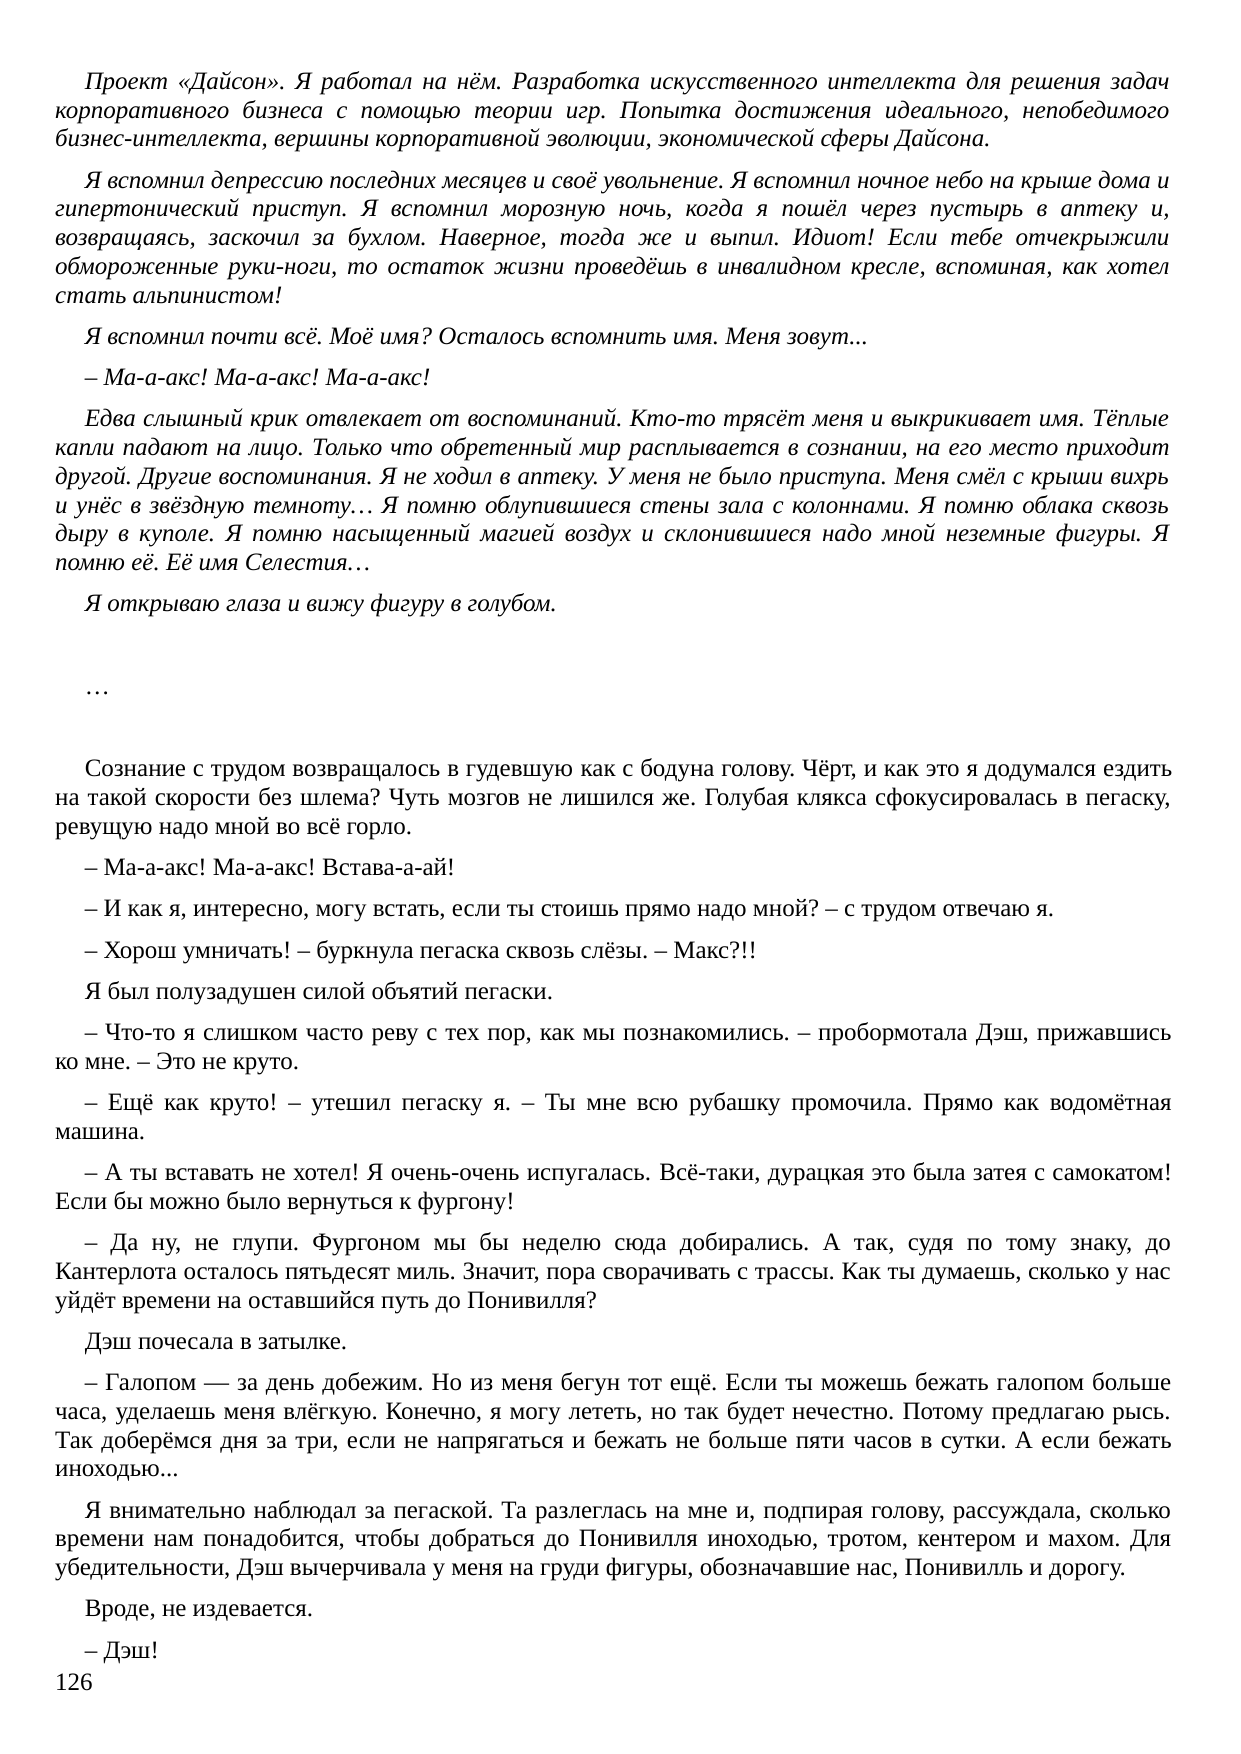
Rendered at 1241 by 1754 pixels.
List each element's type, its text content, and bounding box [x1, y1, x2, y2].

text – Хорош умничать! – буркнула пегаска сквозь слёзы. – Макс?!! [55, 935, 1173, 963]
text Я вспомнил почти всё. Моё имя? Осталось вспомнить имя. Меня зовут... [55, 321, 1173, 350]
text – А ты вставать не хотел! Я очень-очень испугалась. Всё-таки, дурацкая это была затея с самокатом! Если бы можно было вернуться к фургону! [55, 1157, 1173, 1215]
text – Галопом — за день добежим. Но из меня бегун тот ещё. Если ты можешь бежать галопом больше часа, уделаешь меня влёгкую. Конечно, я могу лететь, но так будет нечестно. Потому предлагаю рысь. Так доберёмся дня за три, если не напрягаться и бежать не больше пяти часов в сутки. А если бежать иноходью... [55, 1367, 1173, 1482]
text Вроде, не издевается. [55, 1593, 1173, 1622]
text – Дэш! [55, 1635, 1173, 1663]
text Я внимательно наблюдал за пегаской. Та разлеглась на мне и, подпирая голову, рассуждала, сколько времени нам понадобится, чтобы добраться до Понивилля иноходью, тротом, кентером и махом. Для убедительности, Дэш вычерчивала у меня на груди фигуры, обозначавшие нас, Понивилль и дорогу. [55, 1495, 1173, 1581]
text Сознание с трудом возвращалось в гудевшую как с бодуна голову. Чёрт, и как это я додумался ездить на такой скорости без шлема? Чуть мозгов не лишился же. Голубая клякса сфокусировалась в пегаску, ревущую надо мной во всё горло. [55, 753, 1173, 840]
text Едва слышный крик отвлекает от воспоминаний. Кто-то трясёт меня и выкрикивает имя. Тёплые капли падают на лицо. Только что обретенный мир расплывается в сознании, на его место приходит другой. Другие воспоминания. Я не ходил в аптеку. У меня не было приступа. Меня смёл с крыши вихрь и унёс в звёздную темноту… Я помню облупившиеся стены зала с колоннами. Я помню облака сквозь дыру в куполе. Я помню насыщенный магией воздух и склонившиеся надо мной неземные фигуры. Я помню её. Её имя Селестия… [55, 403, 1173, 576]
text – Что-то я слишком часто реву с тех пор, как мы познакомились. – пробормотала Дэш, прижавшись ко мне. – Это не круто. [55, 1017, 1173, 1075]
text – Ма-а-акс! Ма-а-акс! Встава-а-ай! [55, 852, 1173, 881]
text Я был полузадушен силой объятий пегаски. [55, 976, 1173, 1005]
text Дэш почесала в затылке. [55, 1326, 1173, 1355]
text – Ещё как круто! – утешил пегаску я. – Ты мне всю рубашку промочила. Прямо как водомётная машина. [55, 1087, 1173, 1145]
text – Ма-а-акс! Ма-а-акс! Ма-а-акс! [55, 362, 1173, 391]
text … [55, 671, 1173, 700]
text – И как я, интересно, могу встать, если ты стоишь прямо надо мной? – с трудом отвечаю я. [55, 893, 1173, 922]
text – Да ну, не глупи. Фургоном мы бы неделю сюда добирались. А так, судя по тому знаку, до Кантерлота осталось пятьдесят миль. Значит, пора сворачивать с трассы. Как ты думаешь, сколько у нас уйдёт времени на оставшийся путь до Понивилля? [55, 1227, 1173, 1313]
text Проект «Дайсон». Я работал на нём. Разработка искусственного интеллекта для решения задач корпоративного бизнеса с помощью теории игр. Попытка достижения идеального, непобедимого бизнес-интеллекта, вершины корпоративной эволюции, экономической сферы Дайсона. [55, 66, 1173, 152]
text Я открываю глаза и вижу фигуру в голубом. [55, 588, 1173, 617]
text Я вспомнил депрессию последних месяцев и своё увольнение. Я вспомнил ночное небо на крыше дома и гипертонический приступ. Я вспомнил морозную ночь, когда я пошёл через пустырь в аптеку и, возвращаясь, заскочил за бухлом. Наверное, тогда же и выпил. Идиот! Если тебе отчекрыжили обмороженные руки-ноги, то остаток жизни проведёшь в инвалидном кресле, вспоминая, как хотел стать альпинистом! [55, 165, 1173, 308]
